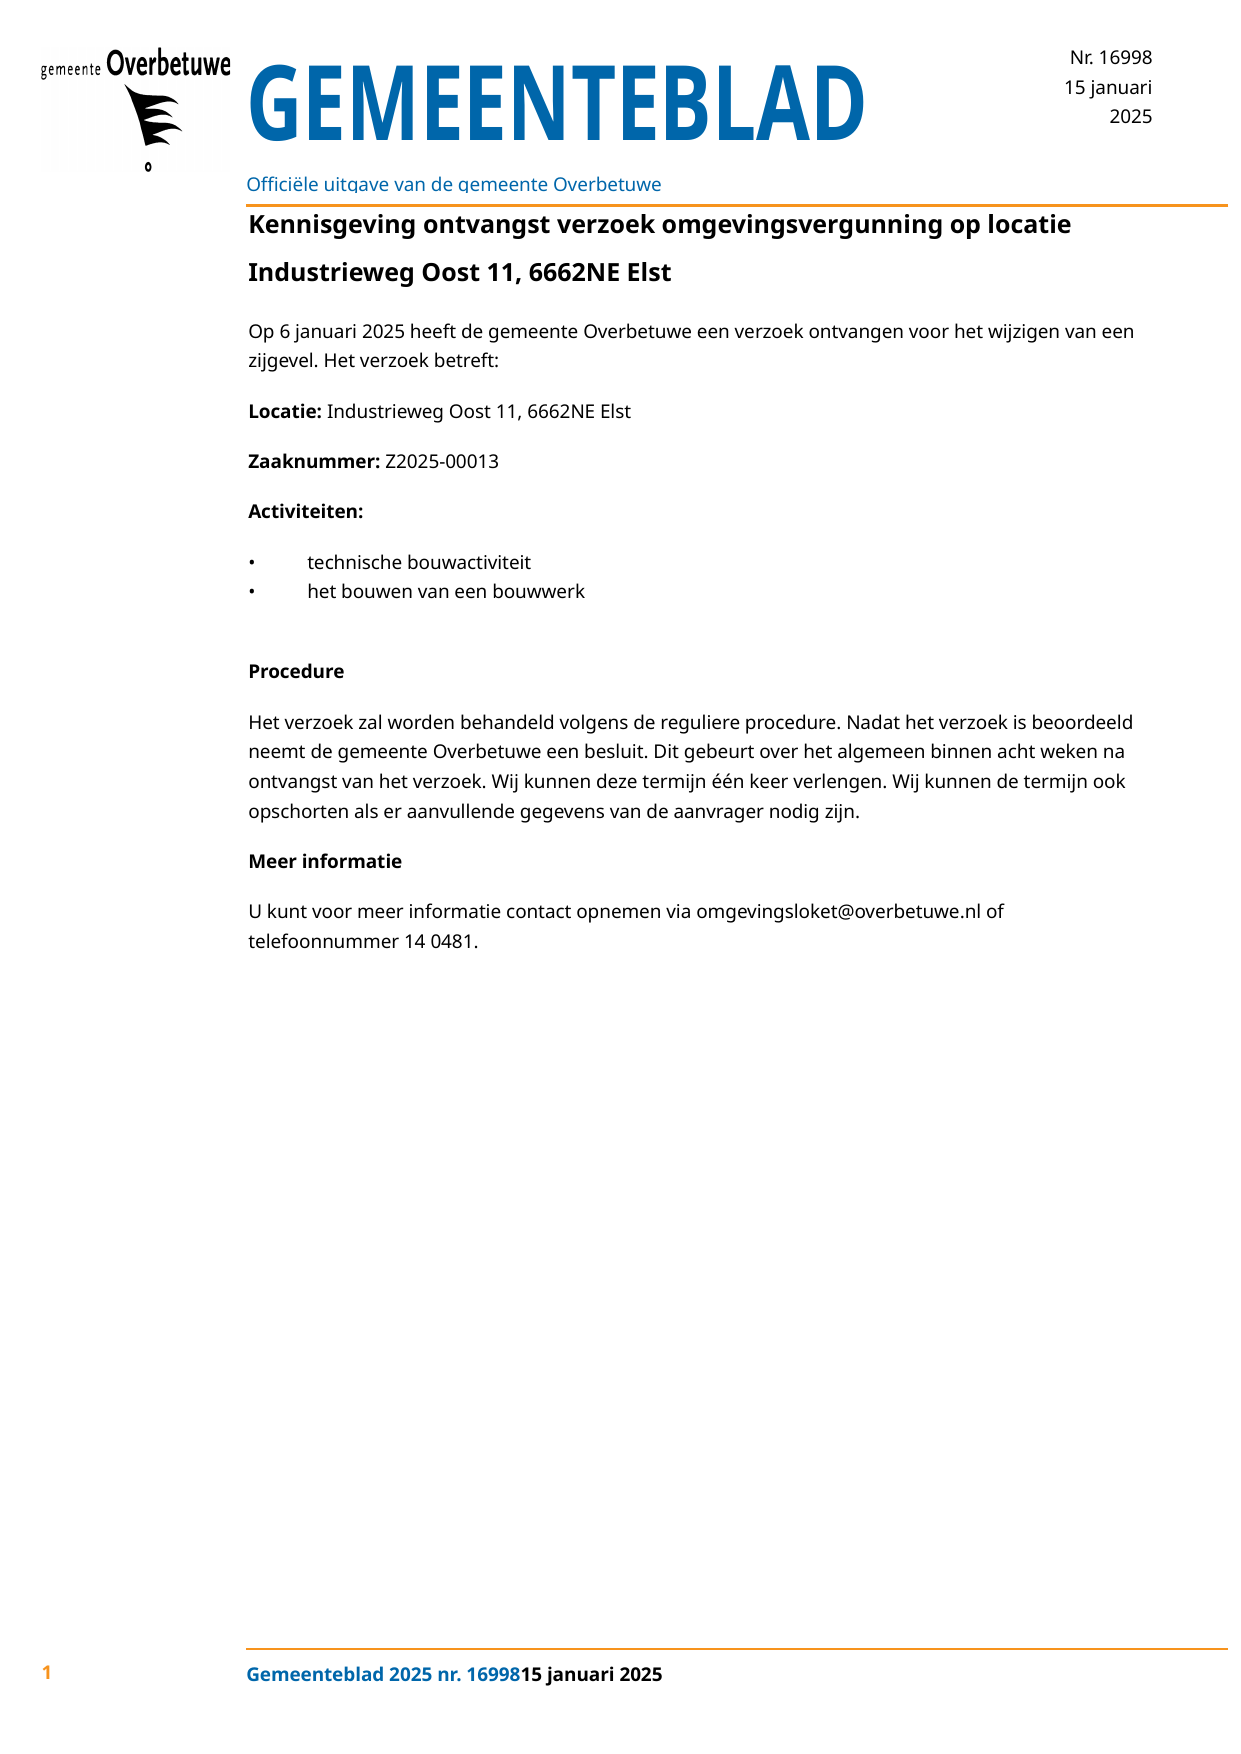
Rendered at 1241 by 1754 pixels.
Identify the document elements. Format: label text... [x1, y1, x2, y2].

text Het verzoek zal worden behandeld volgens de reguliere procedure. Nadat het verzoek is beoordeeld neemt de gemeente Overbetuwe een besluit. Dit gebeurt over het algemeen binnen acht weken na ontvangst van het verzoek. Wij kunnen deze termijn één keer verlengen. Wij kunnen de termijn ook opschorten als er aanvullende gegevens van de aanvrager nodig zijn. [248, 709, 1152, 824]
text Kennisgeving ontvangst verzoek omgevingsvergunning op locatie Industrieweg Oost 11, 6662NE Elst [248, 207, 1152, 288]
text Zaaknummer: Z2025-00013 [248, 448, 1152, 474]
text U kunt voor meer informatie contact opnemen via omgevingsloket@overbetuwe.nl of telefoonnummer 14 0481. [248, 899, 1152, 954]
text Meer informatie [248, 848, 1152, 874]
list het bouwen van een bouwwerk [248, 579, 1152, 604]
text Procedure [248, 659, 1152, 684]
picture [41, 47, 231, 172]
text Activiteiten: [248, 499, 1152, 524]
text Op 6 januari 2025 heeft de gemeente Overbetuwe een verzoek ontvangen voor het wijzigen van een zijgevel. Het verzoek betreft: [248, 318, 1152, 373]
list technische bouwactiviteit [248, 549, 1152, 575]
text Locatie: Industrieweg Oost 11, 6662NE Elst [248, 398, 1152, 424]
